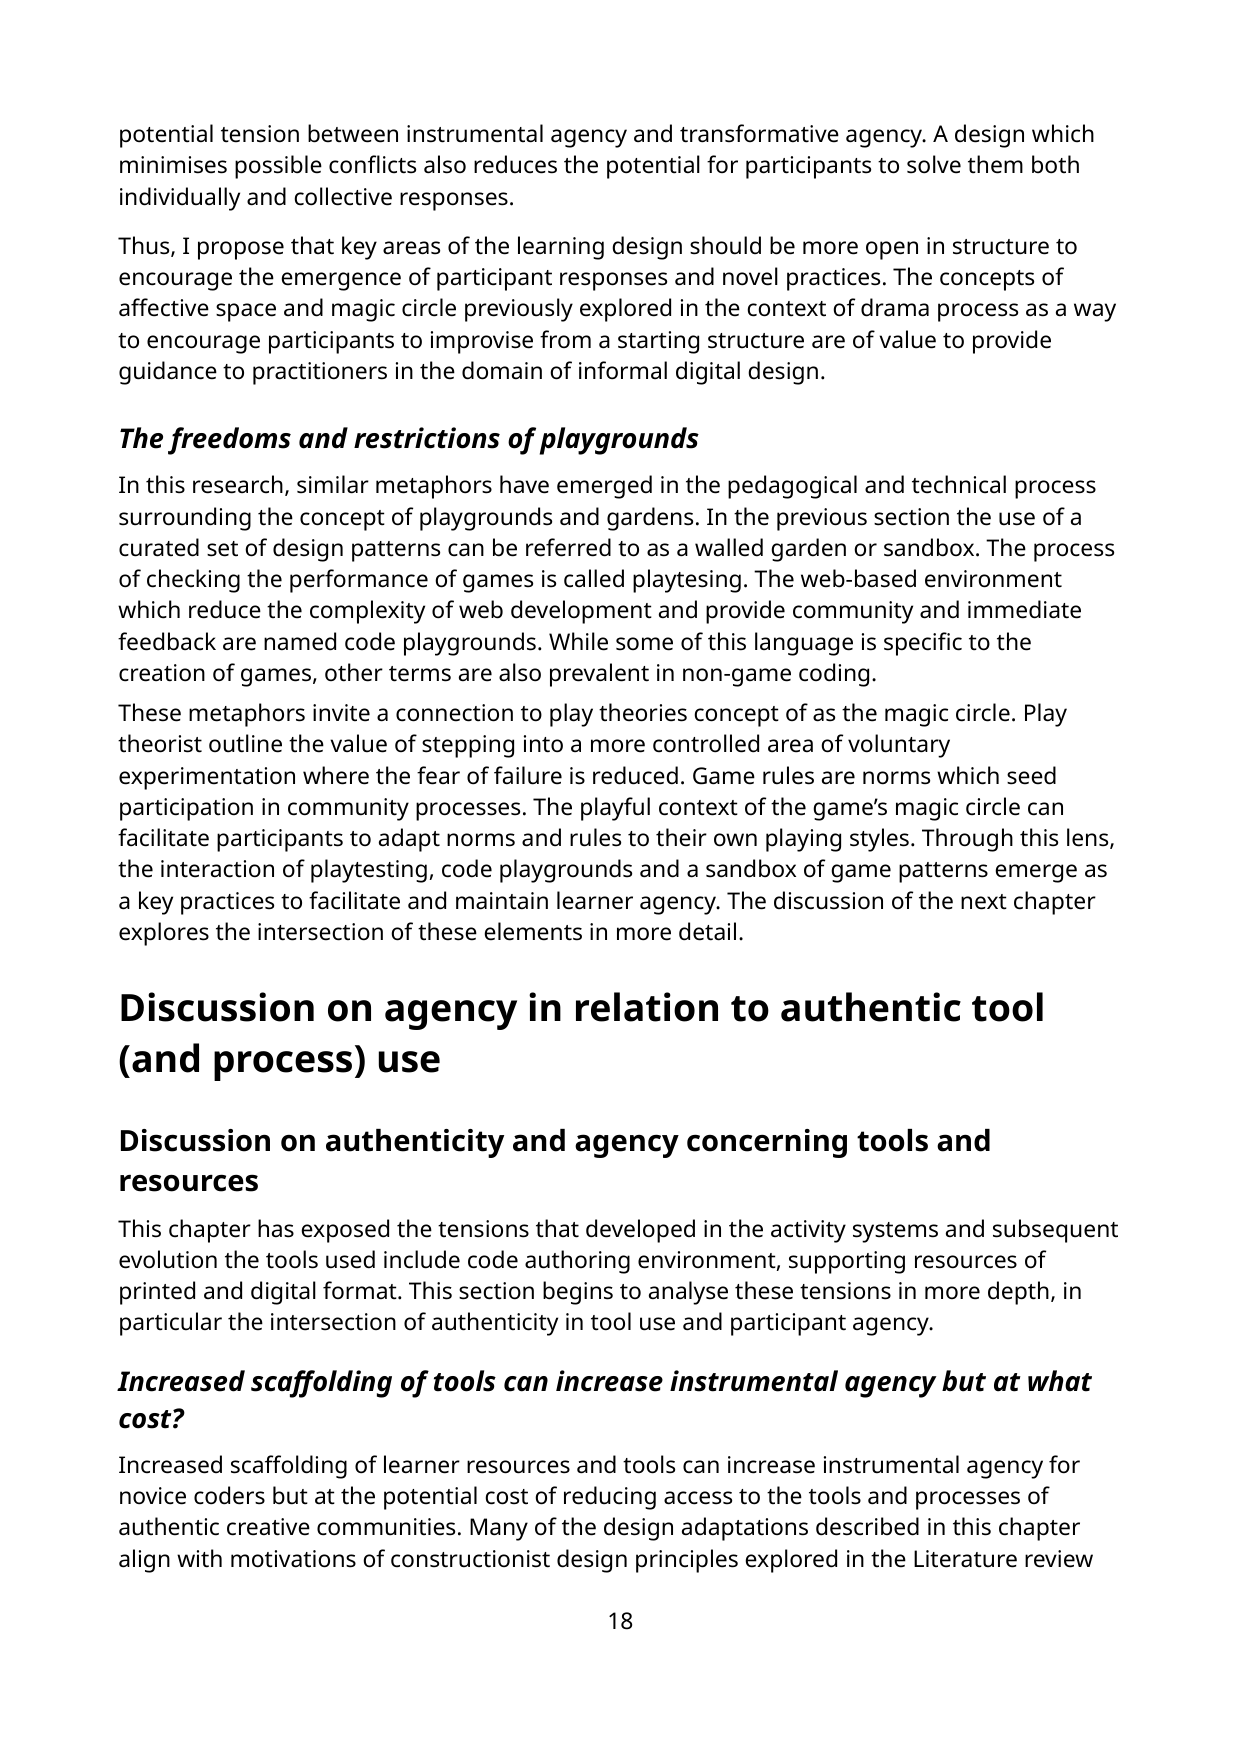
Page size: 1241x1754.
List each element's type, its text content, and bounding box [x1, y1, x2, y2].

subtitle Discussion on agency in relation to authentic tool (and process) use [118, 981, 1122, 1083]
subtitle Discussion on authenticity and agency concerning tools and resources [118, 1121, 1122, 1200]
subtitle The freedoms and restrictions of playgrounds [118, 420, 1122, 457]
subtitle Increased scaffolding of tools can increase instrumental agency but at what cost? [118, 1362, 1122, 1436]
text In this research, similar metaphors have emerged in the pedagogical and technical process surrounding the concept of playgrounds and gardens. In the previous section the use of a curated set of design patterns can be referred to as a walled garden or sandbox. The process of checking the performance of games is called playtesing. The web-based environment which reduce the complexity of web development and provide community and immediate feedback are named code playgrounds. While some of this language is specific to the creation of games, other terms are also prevalent in non-game coding. [118, 469, 1122, 688]
text These metaphors invite a connection to play theories concept of as the magic circle. Play theorist outline the value of stepping into a more controlled area of voluntary experimentation where the fear of failure is reduced. Game rules are norms which seed participation in community processes. The playful context of the game’s magic circle can facilitate participants to adapt norms and rules to their own playing styles. Through this lens, the interaction of playtesting, code playgrounds and a sandbox of game patterns emerge as a key practices to facilitate and maintain learner agency. The discussion of the next chapter explores the intersection of these elements in more detail. [118, 697, 1122, 947]
text Thus, I propose that key areas of the learning design should be more open in structure to encourage the emergence of participant responses and novel practices. The concepts of affective space and magic circle previously explored in the context of drama process as a way to encourage participants to improvise from a starting structure are of value to provide guidance to practitioners in the domain of informal digital design. [118, 230, 1122, 386]
text Increased scaffolding of learner resources and tools can increase instrumental agency for novice coders but at the potential cost of reducing access to the tools and processes of authentic creative communities. Many of the design adaptations described in this chapter align with motivations of constructionist design principles explored in the Literature review [118, 1449, 1122, 1574]
text This chapter has exposed the tensions that developed in the activity systems and subsequent evolution the tools used include code authoring environment, supporting resources of printed and digital format. This section begins to analyse these tensions in more depth, in particular the intersection of authenticity in tool use and participant agency. [118, 1212, 1122, 1337]
text potential tension between instrumental agency and transformative agency. A design which minimises possible conflicts also reduces the potential for participants to solve them both individually and collective responses. [118, 118, 1122, 212]
